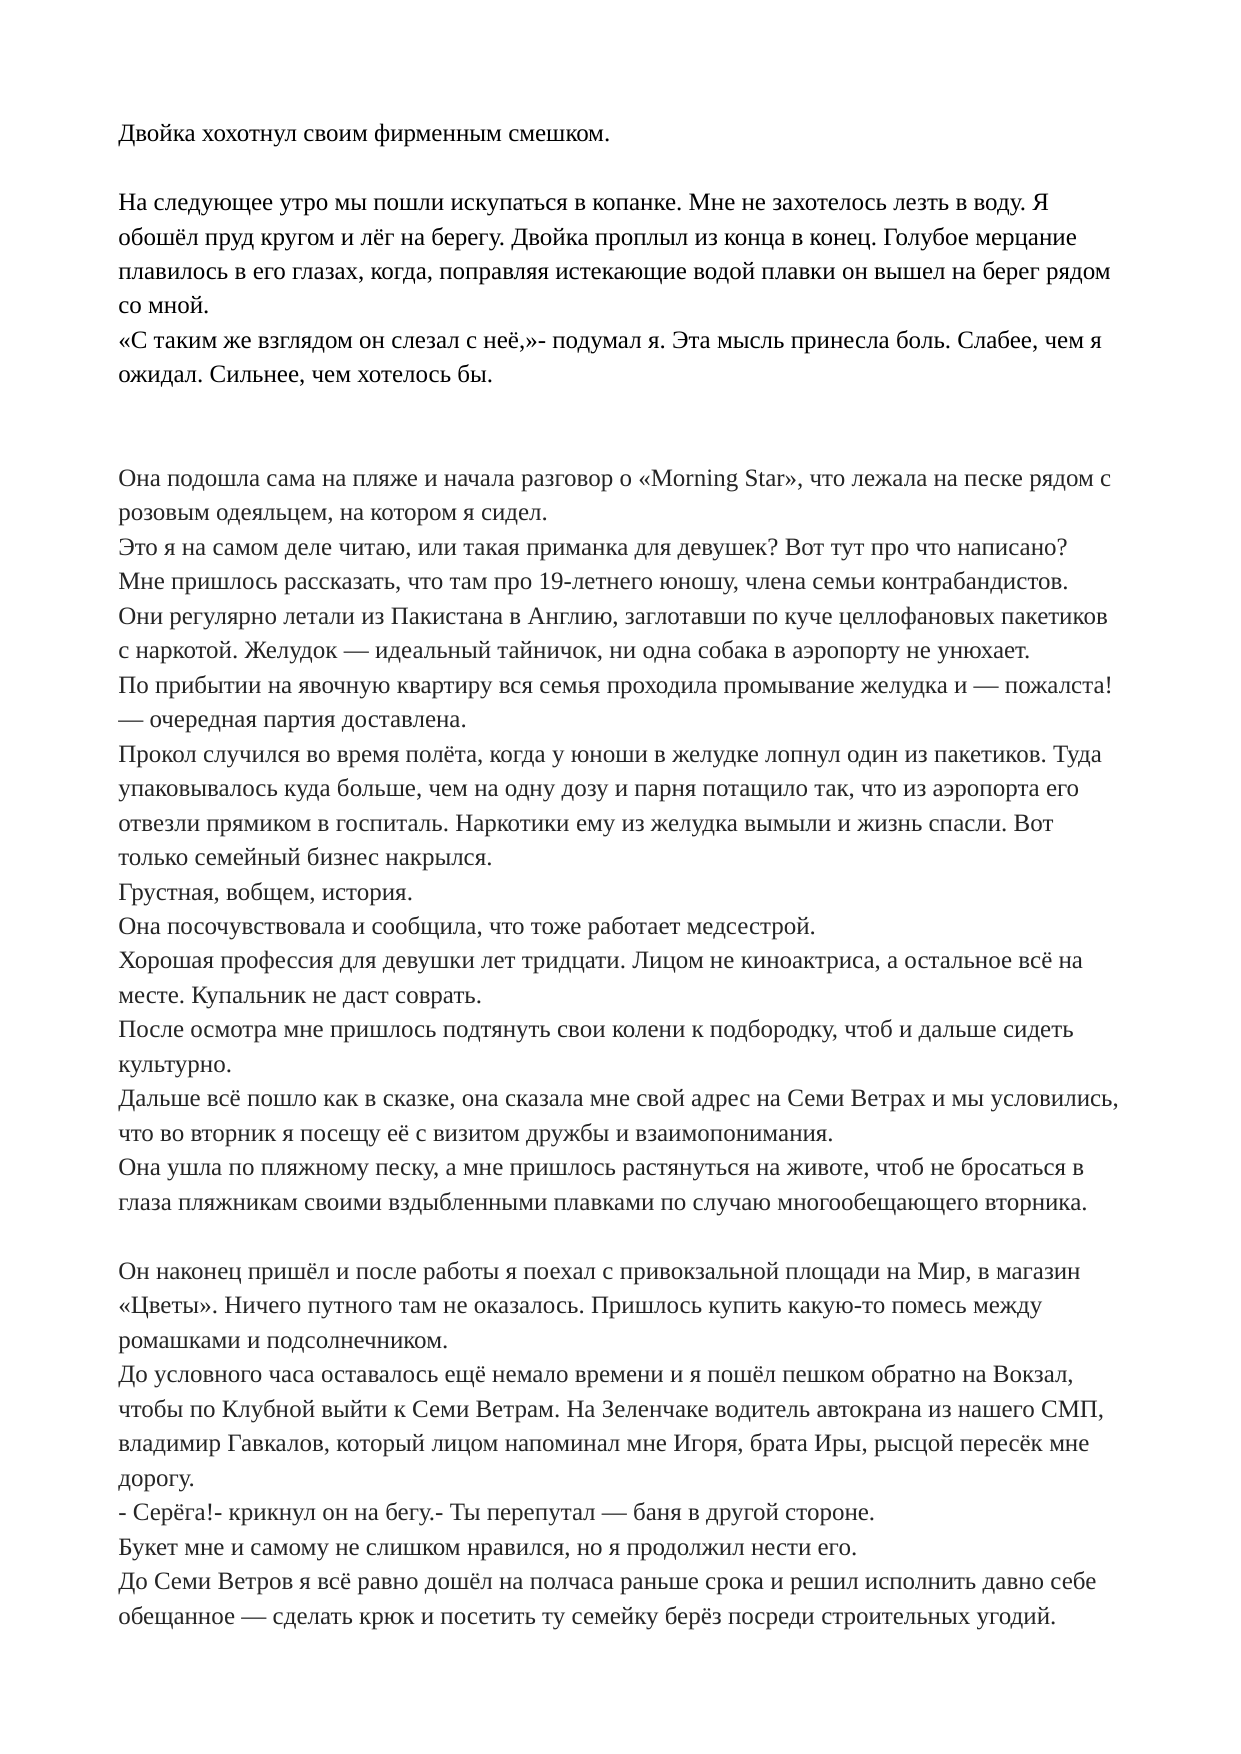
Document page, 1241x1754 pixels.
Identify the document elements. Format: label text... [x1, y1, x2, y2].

text По прибытии на явочную квартиру вся семья проходила промывание желудка и — пожалста! — очередная партия доставлена. [118, 670, 1122, 733]
text До Семи Ветров я всё равно дошёл на полчаса раньше срока и решил исполнить давно себе обещанное — сделать крюк и посетить ту семейку берёз посреди строительных угодий. [118, 1566, 1122, 1629]
text До условного часа оставалось ещё немало времени и я пошёл пешком обратно на Вокзал, чтобы по Клубной выйти к Семи Ветрам. На Зеленчаке водитель автокрана из нашего СМП, владимир Гавкалов, который лицом напоминал мне Игоря, брата Иры, рысцой пересёк мне дорогу. [118, 1359, 1122, 1492]
text - Серёга!- крикнул он на бегу.- Ты перепутал — баня в другой стороне. [118, 1497, 1122, 1526]
text Прокол случился во время полёта, когда у юноши в желудке лопнул один из пакетиков. Туда упаковывалось куда больше, чем на одну дозу и парня потащило так, что из аэропорта его отвезли прямиком в госпиталь. Наркотики ему из желудка вымыли и жизнь спасли. Вот только семейный бизнес накрылся. [118, 739, 1122, 871]
text Они регулярно летали из Пакистана в Англию, заглотавши по куче целлофановых пакетиков с наркотой. Желудок — идеальный тайничок, ни одна собака в аэропорту не унюхает. [118, 601, 1122, 664]
text Грустная, вобщем, история. [118, 877, 1122, 905]
text Букет мне и самому не слишком нравился, но я продолжил нести его. [118, 1532, 1122, 1561]
text На следующее утро мы пошли искупаться в копанке. Мне не захотелось лезть в воду. Я обошёл пруд кругом и лёг на берегу. Двойка проплыл из конца в конец. Голубое мерцание плавилось в его глазах, когда, поправляя истекающие водой плавки он вышел на берег рядом со мной. [118, 187, 1122, 319]
text Хорошая профессия для девушки лет тридцати. Лицом не киноактриса, а остальное всё на месте. Купальник не даст соврать. [118, 946, 1122, 1009]
text Он наконец пришёл и после работы я поехал с привокзальной площади на Мир, в магазин «Цветы». Ничего путного там не оказалось. Пришлось купить какую-то помесь между ромашками и подсолнечником. [118, 1256, 1122, 1354]
text Мне пришлось рассказать, что там про 19-летнего юношу, члена семьи контрабандистов. [118, 566, 1122, 595]
text Она ушла по пляжному песку, а мне пришлось растянуться на животе, чтоб не бросаться в глаза пляжникам своими вздыбленными плавками по случаю многообещающего вторника. [118, 1152, 1122, 1216]
text Она посочувствовала и сообщила, что тоже работает медсестрой. [118, 911, 1122, 940]
text Двойка хохотнул своим фирменным смешком. [118, 118, 1122, 147]
text Дальше всё пошло как в сказке, она сказала мне свой адрес на Семи Ветрах и мы условились, что во вторник я посещу её с визитом дружбы и взаимопонимания. [118, 1083, 1122, 1147]
text Это я на самом деле читаю, или такая приманка для девушек? Вот тут про что написано? [118, 532, 1122, 561]
text «С таким же взглядом он слезал с неё,»- подумал я. Эта мысль принесла боль. Слабее, чем я ожидал. Сильнее, чем хотелось бы. [118, 325, 1122, 388]
text После осмотра мне пришлось подтянуть свои колени к подбородку, чтоб и дальше сидеть культурно. [118, 1014, 1122, 1078]
text Она подошла сама на пляже и начала разговор о «Morning Star», что лежала на песке рядом с розовым одеяльцем, на котором я сидел. [118, 463, 1122, 526]
